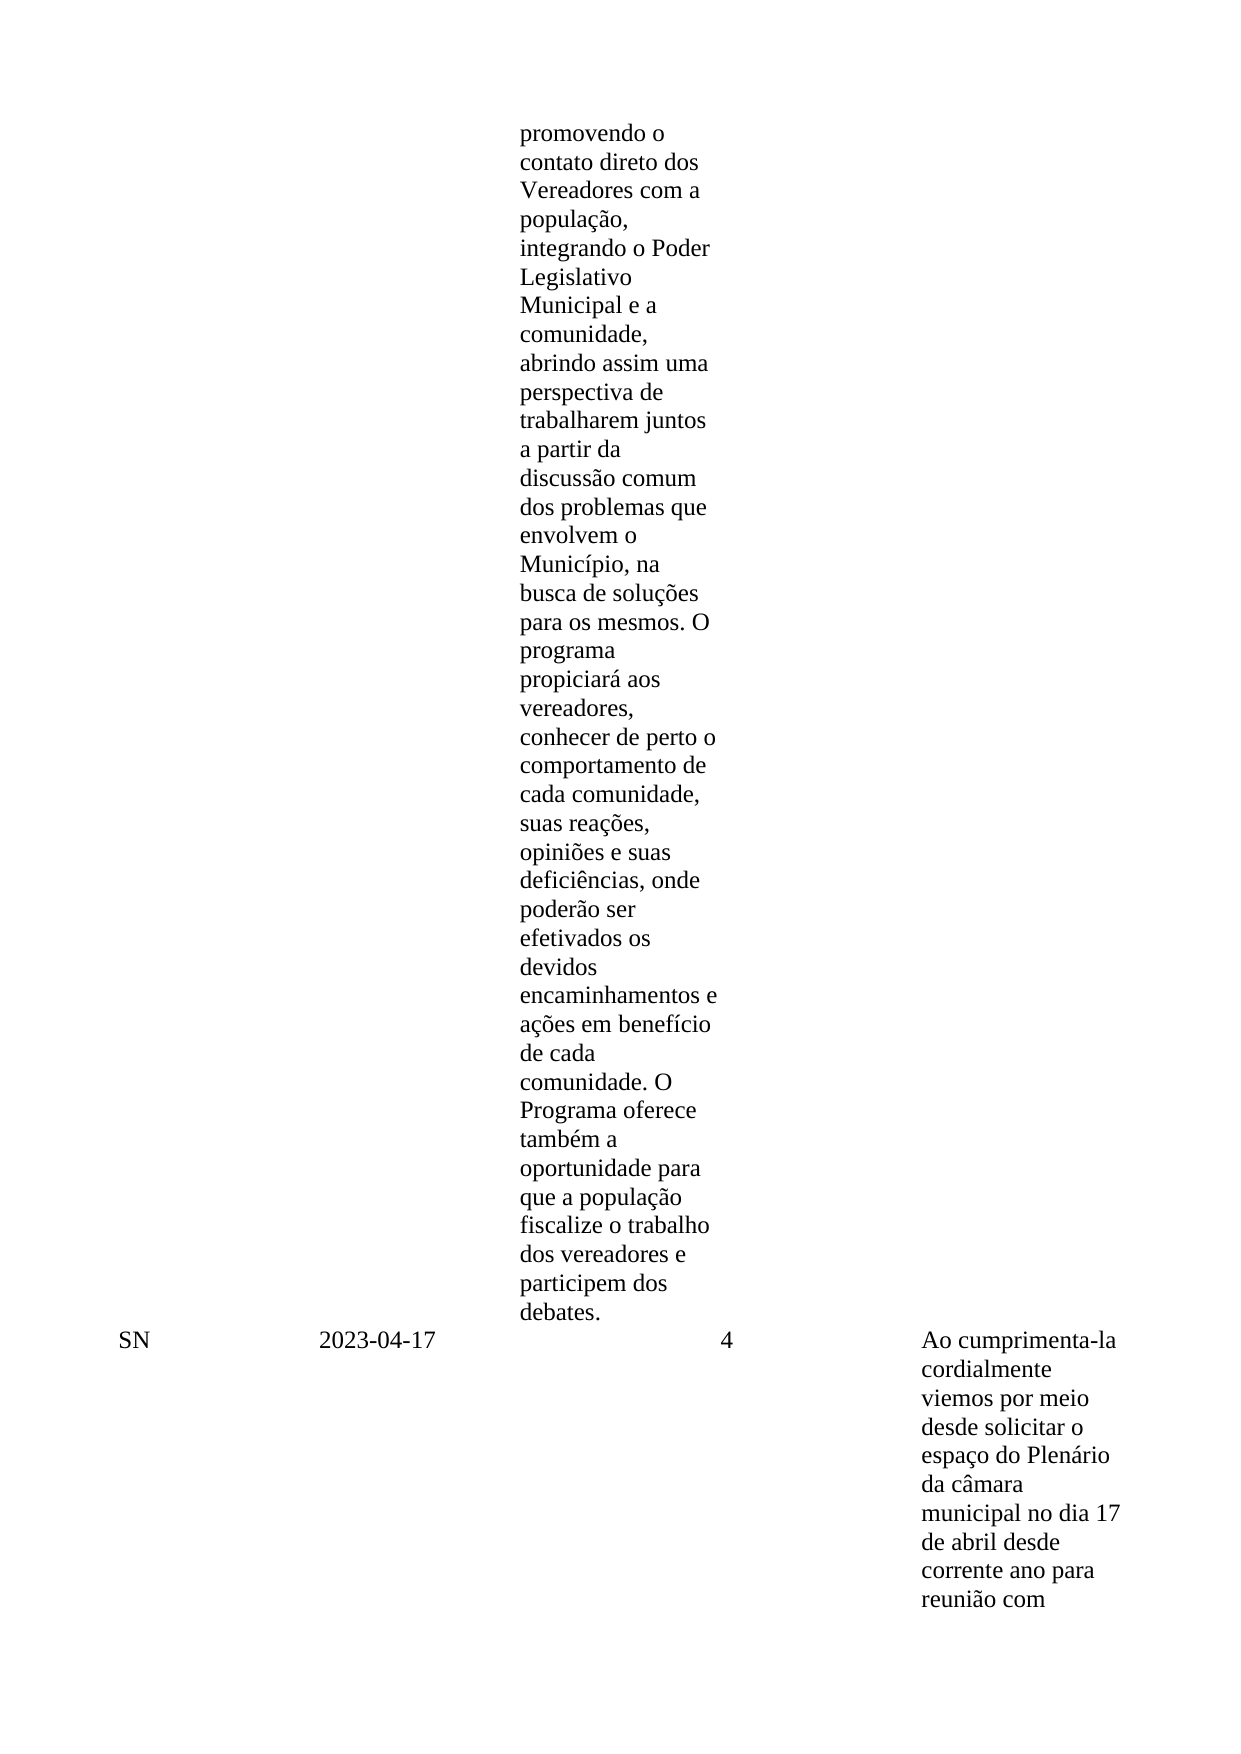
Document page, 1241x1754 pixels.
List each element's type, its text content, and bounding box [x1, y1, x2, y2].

table_cell Ao cumprimenta-la cordialmente viemos por meio desde solicitar o espaço do Plenário da câmara municipal no dia 17 de abril desde corrente ano para reunião com [921, 1326, 1122, 1613]
table_cell [118, 118, 319, 1326]
table_cell SN [118, 1326, 319, 1613]
table_cell [720, 118, 921, 1326]
table_cell [921, 118, 1122, 1326]
table_cell [520, 1326, 720, 1613]
table_cell 2023-04-17 [319, 1326, 519, 1613]
table_cell 4 [720, 1326, 921, 1613]
table_cell [319, 118, 519, 1326]
table_cell promovendo o contato direto dos Vereadores com a população, integrando o Poder Legislativo Municipal e a comunidade, abrindo assim uma perspectiva de trabalharem juntos a partir da discussão comum dos problemas que envolvem o Município, na busca de soluções para os mesmos. O programa propiciará aos vereadores, conhecer de perto o comportamento de cada comunidade, suas reações, opiniões e suas deficiências, onde poderão ser efetivados os devidos encaminhamentos e ações em benefício de cada comunidade. O Programa oferece também a oportunidade para que a população fiscalize o trabalho dos vereadores e participem dos debates. [520, 118, 720, 1326]
